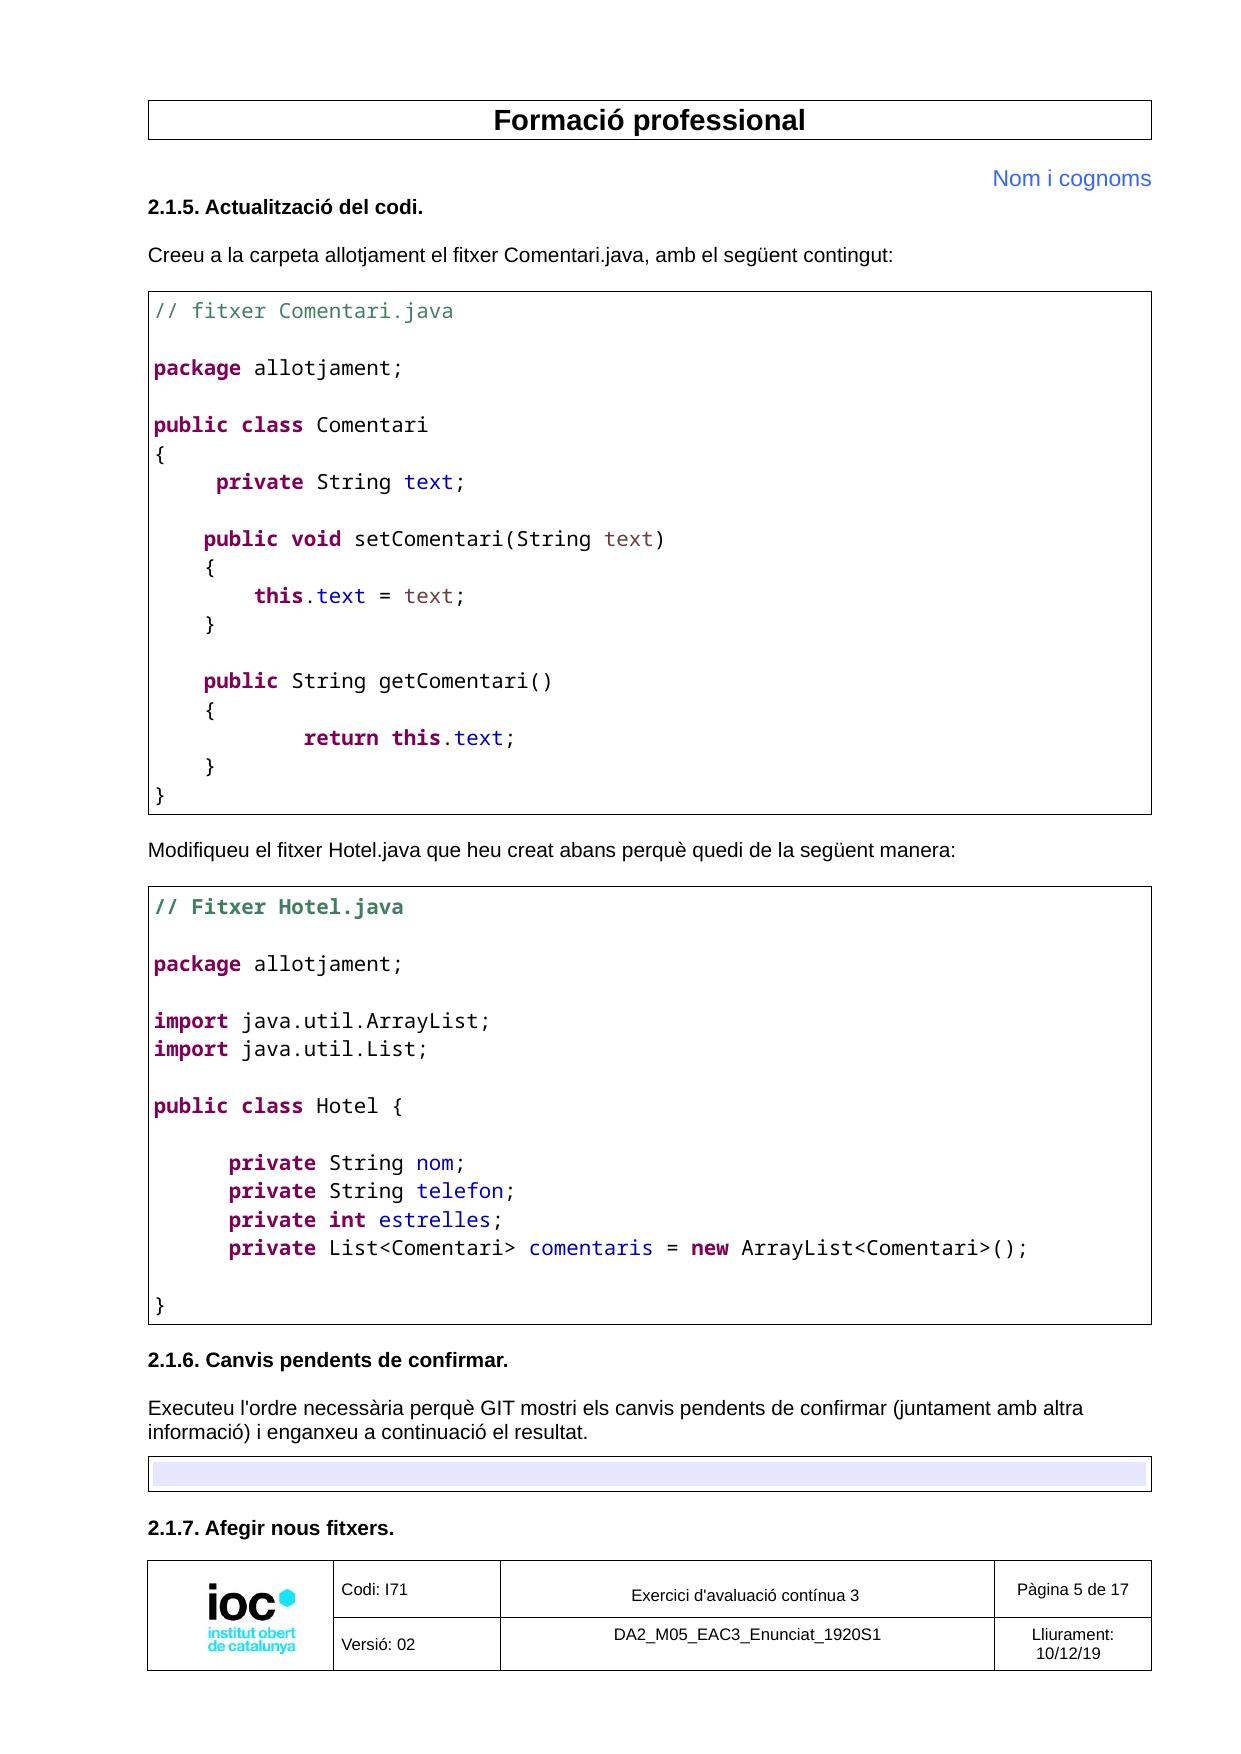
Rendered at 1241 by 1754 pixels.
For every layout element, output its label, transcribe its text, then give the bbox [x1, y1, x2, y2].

table_header [149, 1457, 1151, 1491]
text Creeu a la carpeta allotjament el fitxer Comentari.java, amb el següent contingut: [148, 243, 1151, 267]
table_header // fitxer Comentari.java package allotjament; public class Comentari { private String text; public void setComentari(String text) { this.text = text; } public String getComentari() { return this.text; } } [149, 292, 1151, 814]
text Modifiqueu el fitxer Hotel.java que heu creat abans perquè quedi de la següent manera: [148, 838, 1151, 862]
text 2.1.7. Afegir nous fitxers. [148, 1516, 1151, 1539]
picture [195, 1570, 309, 1665]
text Executeu l'ordre necessària perquè GIT mostri els canvis pendents de confirmar (juntament amb altra informació) i enganxeu a continuació el resultat. [148, 1396, 1151, 1444]
table_header // Fitxer Hotel.java package allotjament; import java.util.ArrayList; import java.util.List; public class Hotel { private String nom; private String telefon; private int estrelles; private List<Comentari> comentaris = new ArrayList<Comentari>(); } [149, 887, 1151, 1324]
text 2.1.5. Actualització del codi. [148, 195, 1151, 219]
text 2.1.6. Canvis pendents de confirmar. [148, 1348, 1151, 1372]
